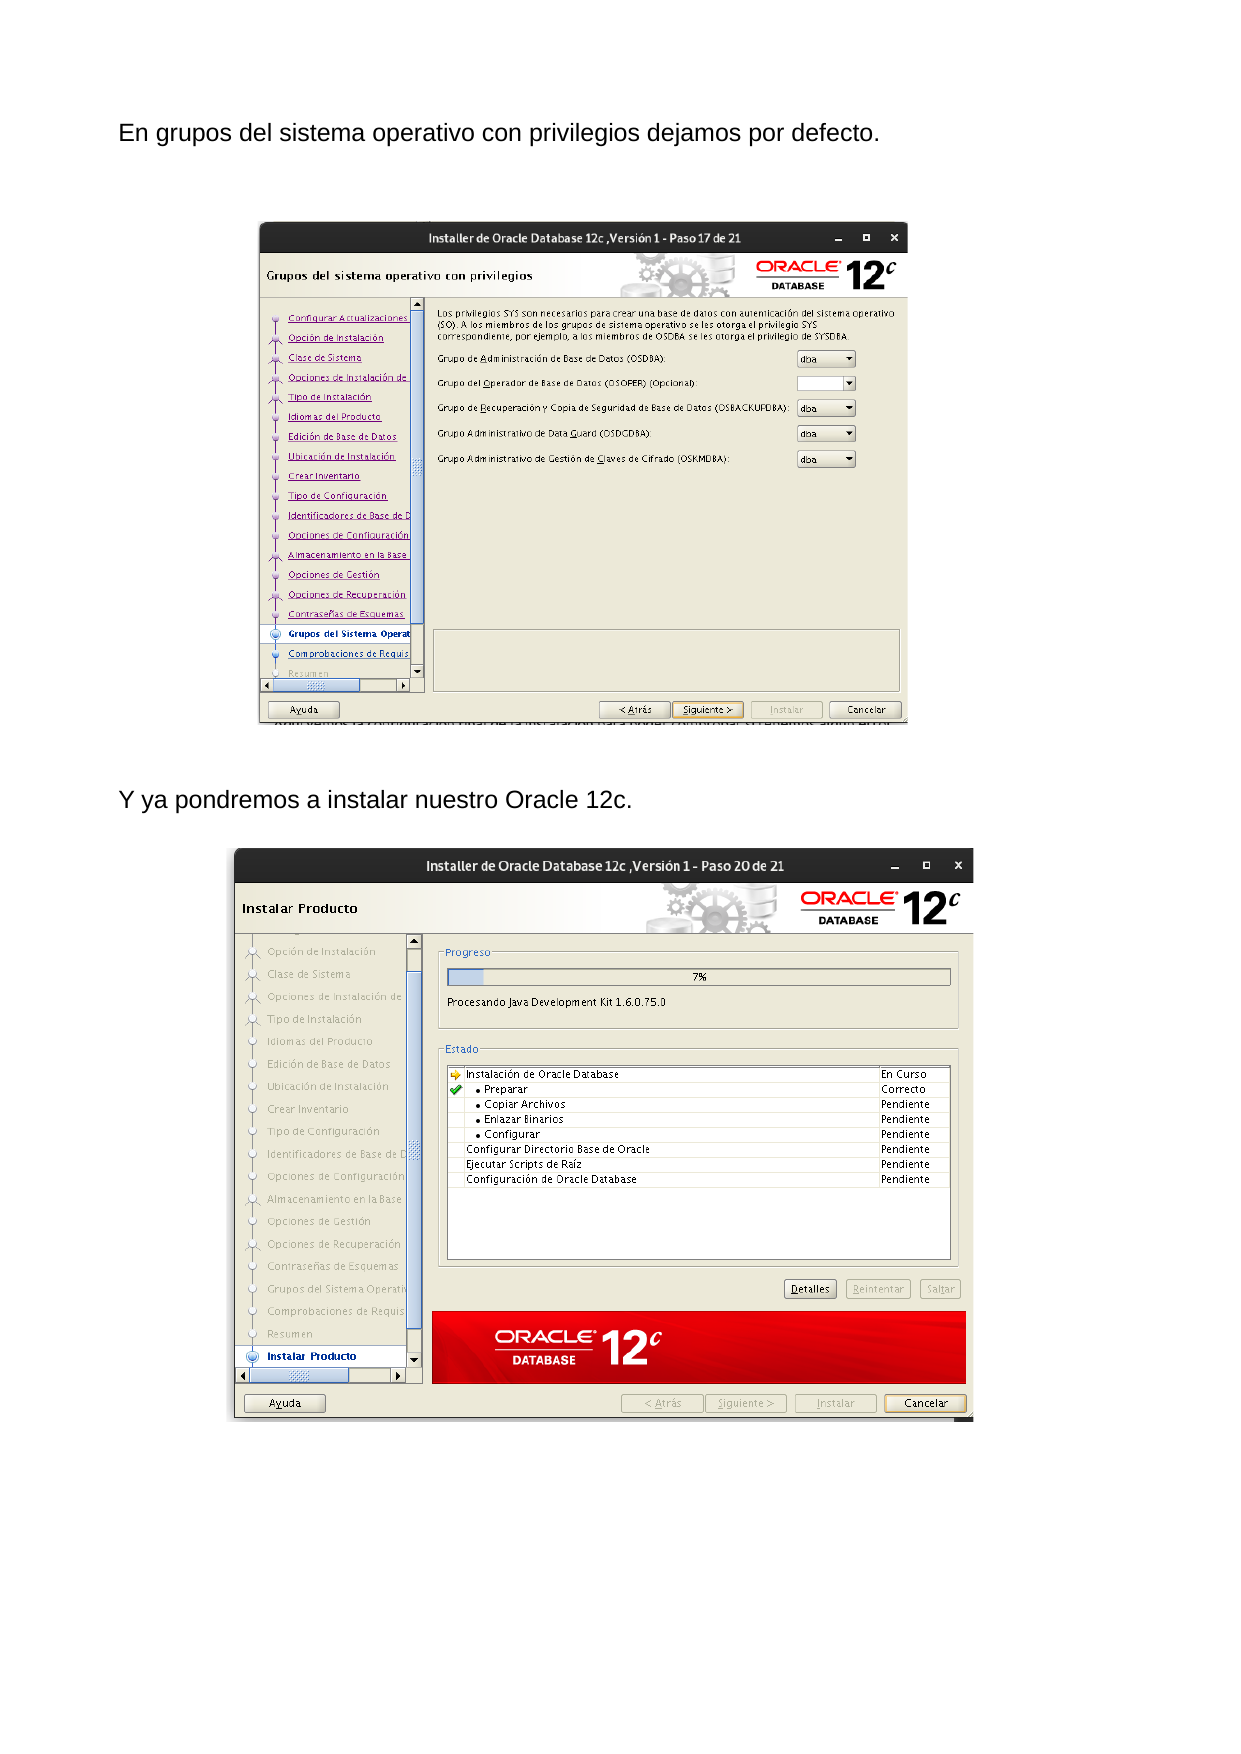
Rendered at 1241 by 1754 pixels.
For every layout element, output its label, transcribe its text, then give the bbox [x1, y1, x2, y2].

picture [273, 848, 901, 1422]
picture [304, 221, 845, 725]
text En grupos del sistema operativo con privilegios dejamos por defecto. [118, 118, 1122, 147]
text Y ya pondremos a instalar nuestro Oracle 12c. [118, 784, 1122, 813]
